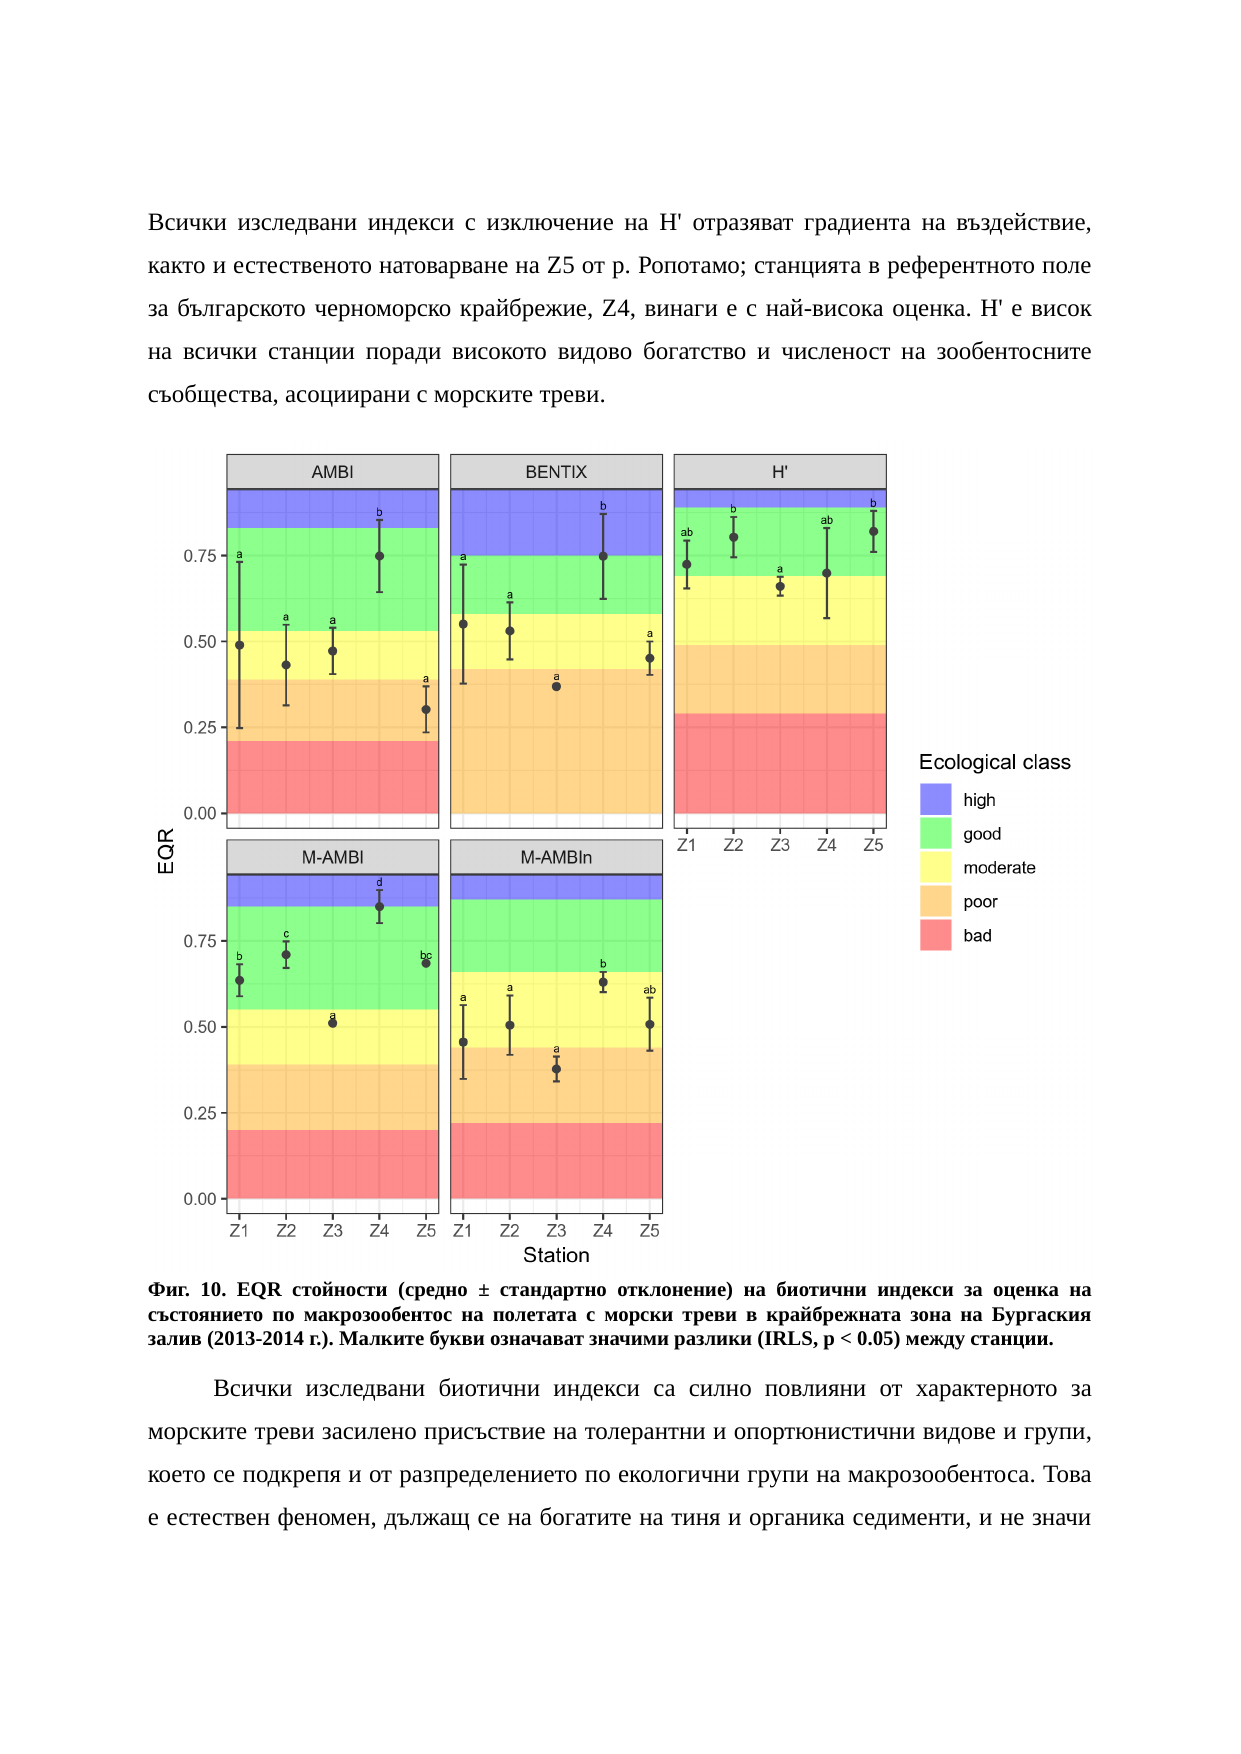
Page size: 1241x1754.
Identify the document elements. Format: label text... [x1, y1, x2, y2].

text Всички изследвани индекси с изключение на H' отразяват градиента на въздействие, както и естественото натоварване на Z5 от р. Ропотамо; станцията в референтното поле за българското черноморско крайбрежие, Z4, винаги е с най-висока оценка. H' е висок на всички станции поради високото видово богатство и численост на зообентосните съобщества, асоциирани с морските треви. [148, 207, 1093, 408]
picture [147, 443, 1093, 1278]
text Всички изследвани биотични индекси са силно повлияни от характерното за морските треви засилено присъствие на толерантни и опортюнистични видове и групи, което се подкрепя и от разпределението по екологични групи на макрозообентоса. Това е естествен феномен, дължащ се на богатите на тиня и органика седименти, и не значи [148, 1373, 1093, 1531]
text Фиг. 10. EQR стойности (средно ± стандартно отклонение) на биотични индекси за оценка на състоянието по макрозообентос на полетата с морски треви в крайбрежната зона на Бургаския залив (2013-2014 г.). Малките букви означават значими разлики (IRLS, p < 0.05) между станции. [148, 1278, 1093, 1349]
